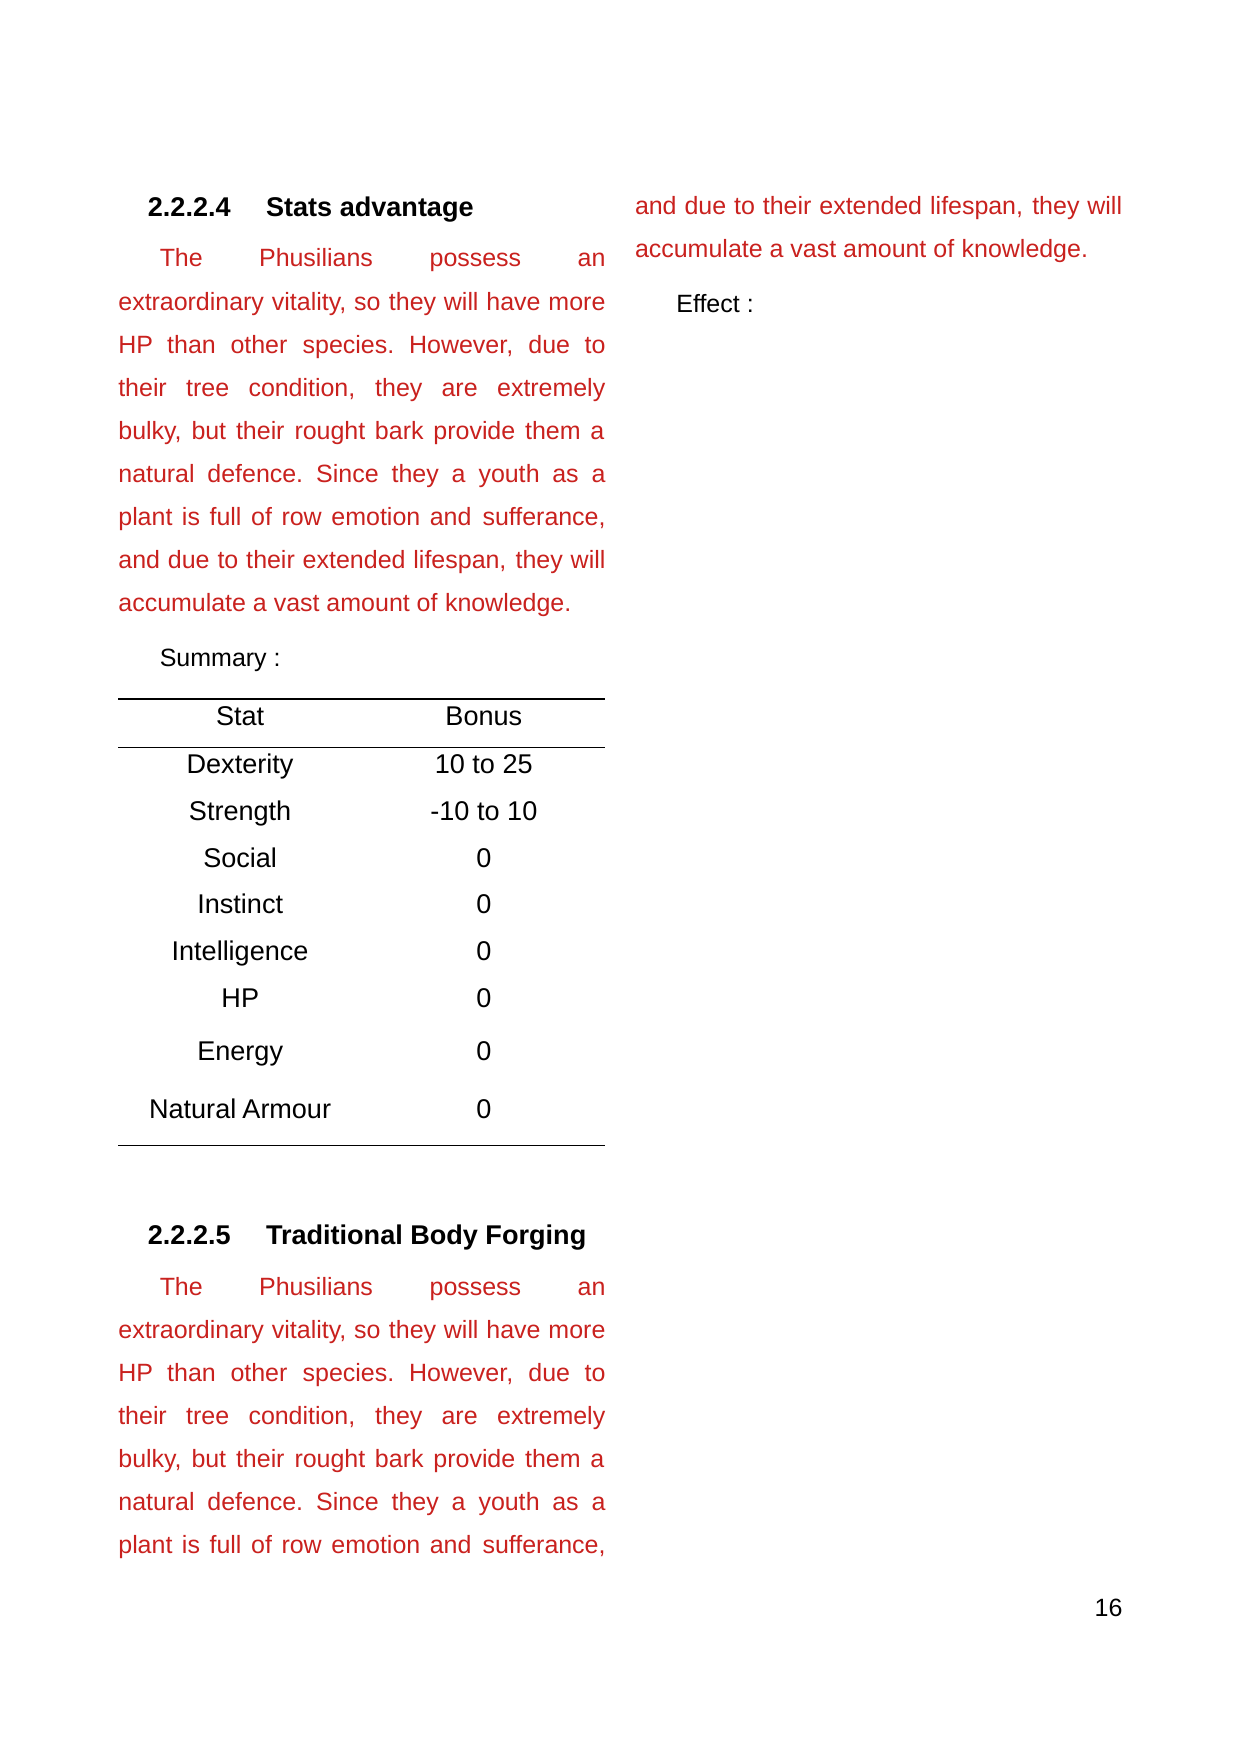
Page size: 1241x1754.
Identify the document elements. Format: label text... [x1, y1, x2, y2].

table_cell 10 to 25 [362, 748, 605, 795]
text The Phusilians possess an extraordinary vitality, so they will have more HP than other species. However, due to their tree condition, they are extremely bulky, but their rought bark provide them a natural defence. Since they a youth as a plant is full of row emotion and sufferance, and due to their extended lifespan, they will accumulate a vast amount of knowledge. [118, 243, 605, 617]
table_cell Dexterity [118, 748, 362, 795]
subtitle Traditional Body Forging [118, 1219, 605, 1250]
text The Phusilians possess an extraordinary vitality, so they will have more HP than other species. However, due to their tree condition, they are extremely bulky, but their rought bark provide them a natural defence. Since they a youth as a plant is full of row emotion and sufferance, [118, 1272, 605, 1559]
table_header Bonus [362, 700, 605, 747]
table_cell Social [118, 842, 362, 888]
table_header Stat [118, 700, 362, 747]
table_cell HP [118, 982, 362, 1029]
subtitle Stats advantage [118, 191, 605, 222]
table_cell 0 [362, 1029, 605, 1087]
table_cell -10 to 10 [362, 795, 605, 842]
table_cell Natural Armour [118, 1087, 362, 1145]
table_cell Strength [118, 795, 362, 842]
table_cell 0 [362, 1087, 605, 1145]
text and due to their extended lifespan, they will accumulate a vast amount of knowledge. [635, 191, 1122, 262]
text Effect : [635, 289, 1122, 317]
table_cell 0 [362, 842, 605, 888]
table_cell Intelligence [118, 935, 362, 982]
table_cell Instinct [118, 889, 362, 935]
table_cell 0 [362, 982, 605, 1029]
text Summary : [118, 643, 605, 672]
table_cell Energy [118, 1029, 362, 1087]
table_cell 0 [362, 889, 605, 935]
table_cell 0 [362, 935, 605, 982]
